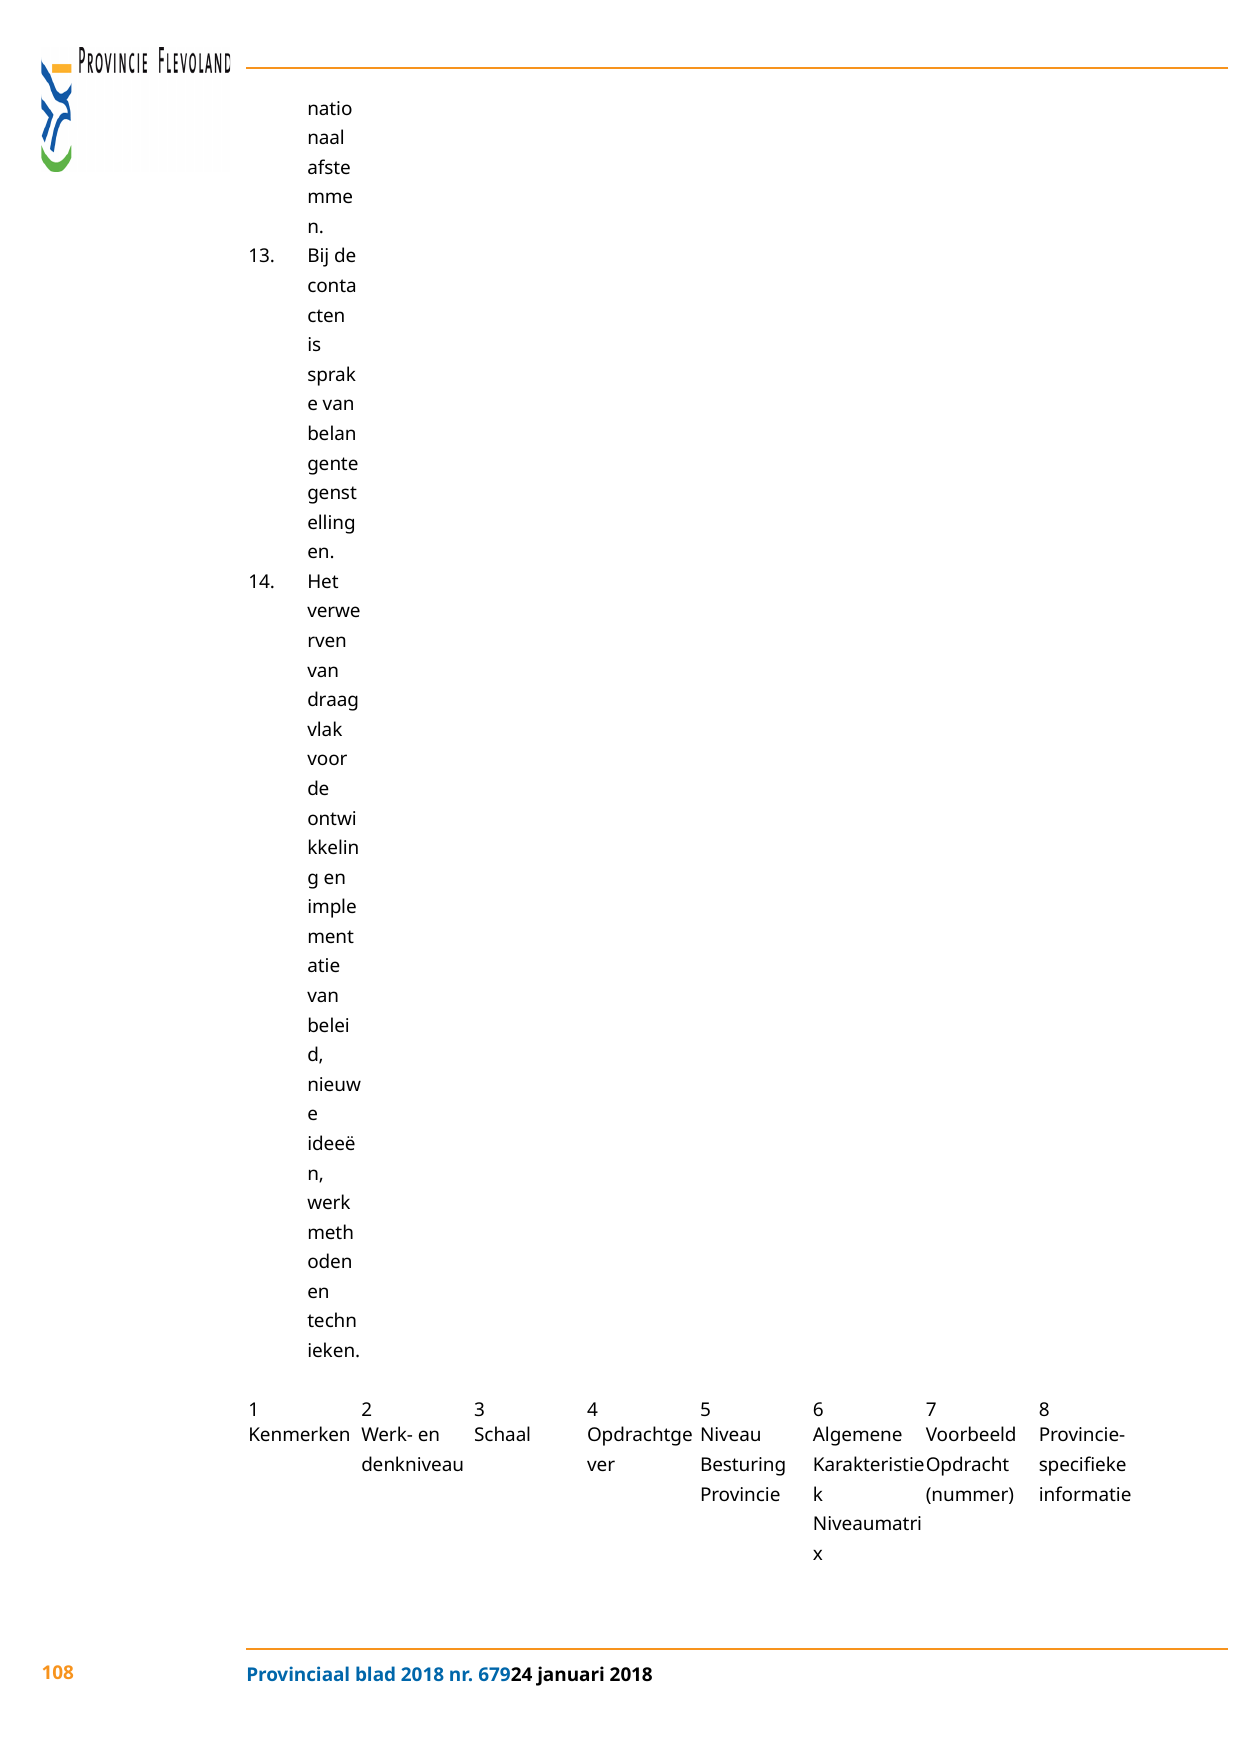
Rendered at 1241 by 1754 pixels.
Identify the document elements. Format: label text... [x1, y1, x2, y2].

table_header 5 [700, 1396, 813, 1422]
table_cell [1039, 95, 1152, 1363]
table_header 7 [926, 1396, 1038, 1422]
table_cell Opdrachtgever [587, 1422, 700, 1566]
table_cell [361, 95, 474, 1363]
table_header 8 [1039, 1396, 1152, 1422]
table_header 1 [248, 1396, 361, 1422]
table_cell [813, 95, 926, 1363]
table_cell nationaal afstemmen. Bij de contacten is sprake van belangentegenstellingen. Het verwerven van draagvlak voor de ontwikkeling en implementatie van beleid, nieuwe ideeën, werkmethoden en technieken. [248, 95, 361, 1363]
table_cell Niveau Besturing Provincie [700, 1422, 813, 1566]
picture [41, 47, 231, 172]
table_cell [474, 95, 587, 1363]
table_cell [926, 95, 1038, 1363]
table_cell [700, 95, 813, 1363]
table_cell Kenmerken [248, 1422, 361, 1566]
table_header 6 [813, 1396, 926, 1422]
table_cell [587, 95, 700, 1363]
table_cell Voorbeeld Opdracht (nummer) [926, 1422, 1038, 1566]
table_cell Provincie-specifieke informatie [1039, 1422, 1152, 1566]
table_cell Werk- en denkniveau [361, 1422, 474, 1566]
table_cell Schaal [474, 1422, 587, 1566]
table_header 4 [587, 1396, 700, 1422]
table_cell Algemene Karakteristiek Niveaumatrix [813, 1422, 926, 1566]
table_header 2 [361, 1396, 474, 1422]
table_header 3 [474, 1396, 587, 1422]
